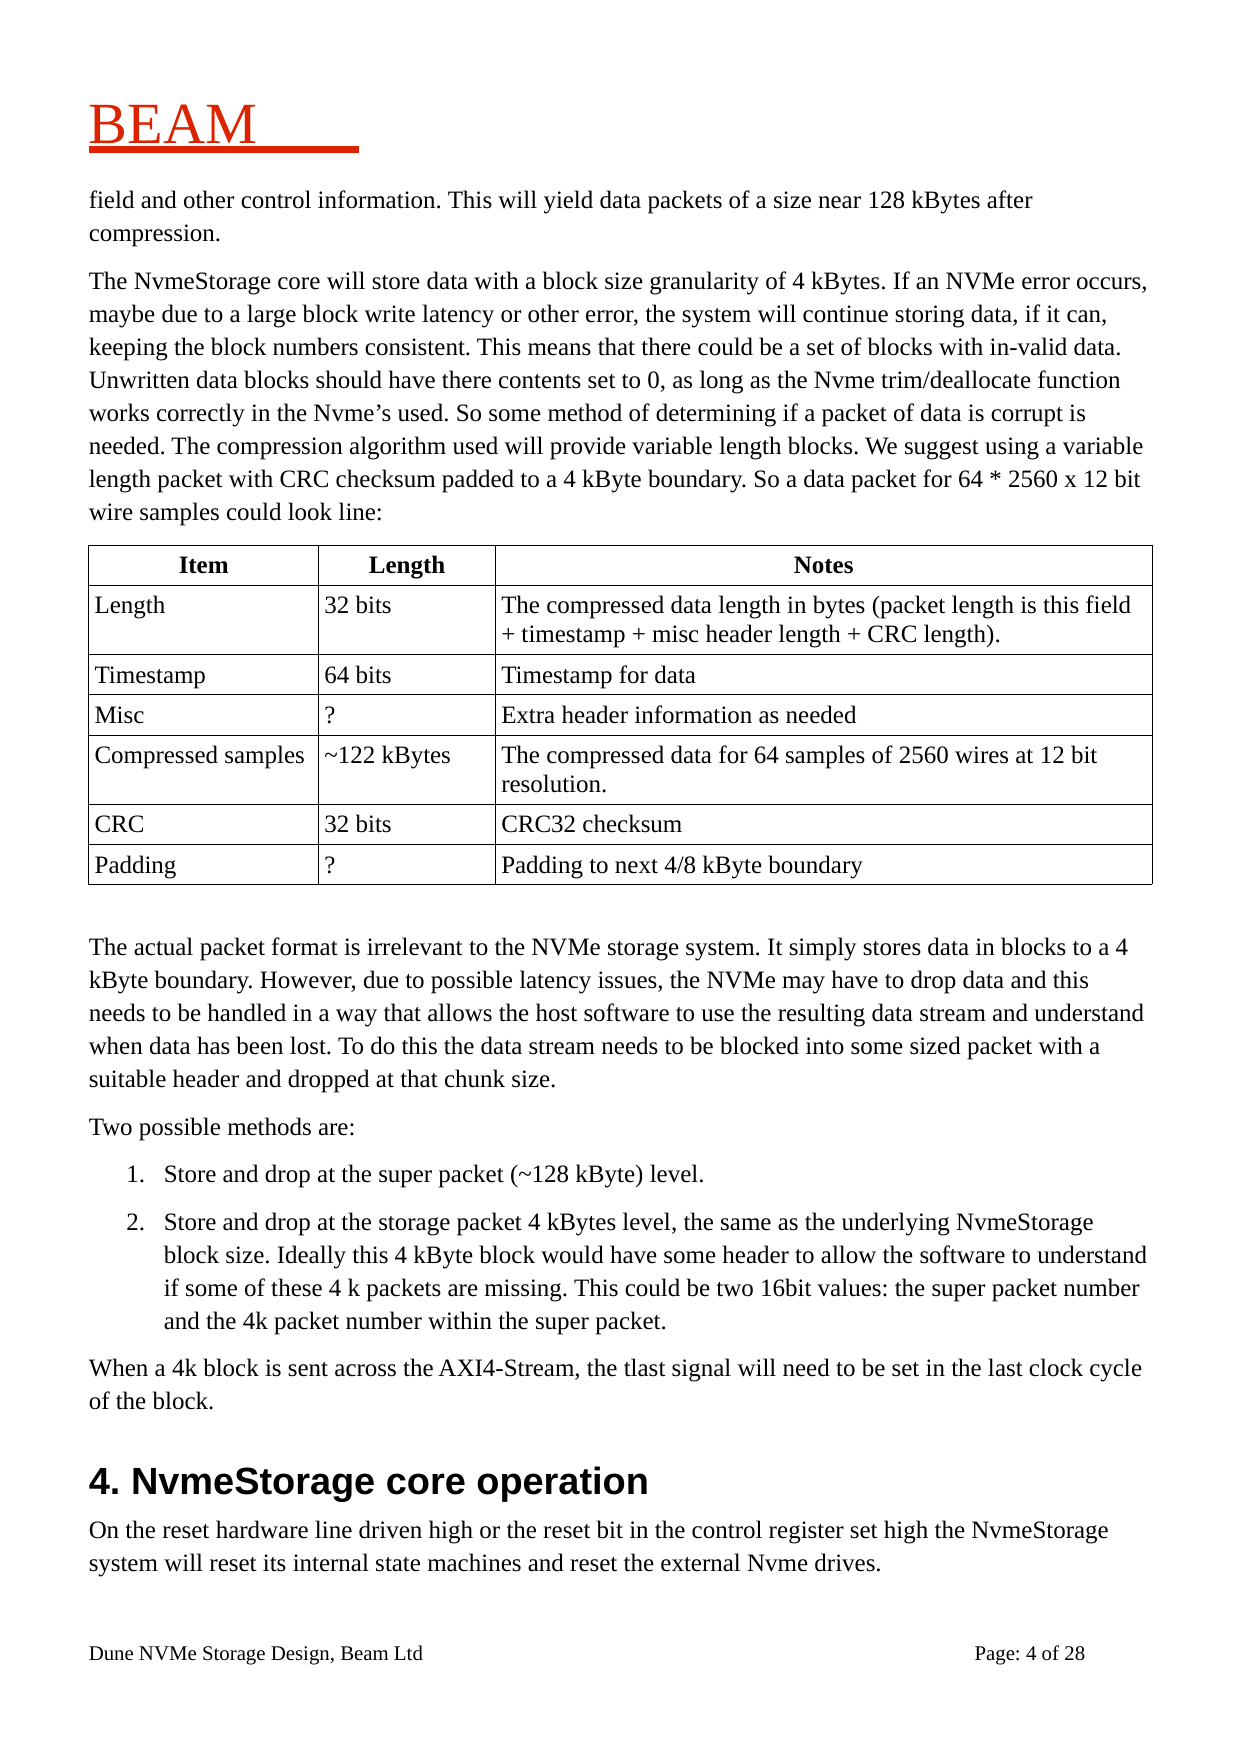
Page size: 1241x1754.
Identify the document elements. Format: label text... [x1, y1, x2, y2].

table_cell Extra header information as needed [496, 695, 1152, 734]
list Store and drop at the super packet (~128 kByte) level. [126, 1159, 1152, 1188]
table_cell CRC [89, 805, 318, 844]
table_cell ~122 kBytes [319, 736, 495, 803]
table_header Item [89, 546, 318, 585]
table_cell Timestamp [89, 655, 318, 694]
table_cell Length [89, 586, 318, 654]
table_cell Misc [89, 695, 318, 734]
table_cell ? [319, 845, 495, 884]
table_cell CRC32 checksum [496, 805, 1152, 844]
table_cell 32 bits [319, 805, 495, 844]
text field and other control information. This will yield data packets of a size near 128 kBytes after compression. [88, 185, 1152, 247]
table_cell Timestamp for data [496, 655, 1152, 694]
subtitle NvmeStorage core operation [88, 1459, 1152, 1503]
text Two possible methods are: [88, 1112, 1152, 1140]
table_cell Padding [89, 845, 318, 884]
text When a 4k block is sent across the AXI4-Stream, the tlast signal will need to be set in the last clock cycle of the block. [88, 1353, 1152, 1415]
table_cell 64 bits [319, 655, 495, 694]
table_cell The compressed data length in bytes (packet length is this field + timestamp + misc header length + CRC length). [496, 586, 1152, 654]
text The NvmeStorage core will store data with a block size granularity of 4 kBytes. If an NVMe error occurs, maybe due to a large block write latency or other error, the system will continue storing data, if it can, keeping the block numbers consistent. This means that there could be a set of blocks with in-valid data. Unwritten data blocks should have there contents set to 0, as long as the Nvme trim/deallocate function works correctly in the Nvme’s used. So some method of determining if a packet of data is corrupt is needed. The compression algorithm used will provide variable length blocks. We suggest using a variable length packet with CRC checksum padded to a 4 kByte boundary. So a data packet for 64 * 2560 x 12 bit wire samples could look line: [88, 266, 1152, 526]
table_header Notes [496, 546, 1152, 585]
table_cell Compressed samples [89, 736, 318, 803]
table_cell Padding to next 4/8 kByte boundary [496, 845, 1152, 884]
table_cell 32 bits [319, 586, 495, 654]
list Store and drop at the storage packet 4 kBytes level, the same as the underlying NvmeStorage block size. Ideally this 4 kByte block would have some header to allow the software to understand if some of these 4 k packets are missing. This could be two 16bit values: the super packet number and the 4k packet number within the super packet. [126, 1207, 1152, 1334]
table_cell ? [319, 695, 495, 734]
table_header Length [319, 546, 495, 585]
text The actual packet format is irrelevant to the NVMe storage system. It simply stores data in blocks to a 4 kByte boundary. However, due to possible latency issues, the NVMe may have to drop data and this needs to be handled in a way that allows the host software to use the resulting data stream and understand when data has been lost. To do this the data stream needs to be blocked into some sized packet with a suitable header and dropped at that chunk size. [88, 932, 1152, 1093]
table_cell The compressed data for 64 samples of 2560 wires at 12 bit resolution. [496, 736, 1152, 803]
text On the reset hardware line driven high or the reset bit in the control register set high the NvmeStorage system will reset its internal state machines and reset the external Nvme drives. [88, 1515, 1152, 1577]
